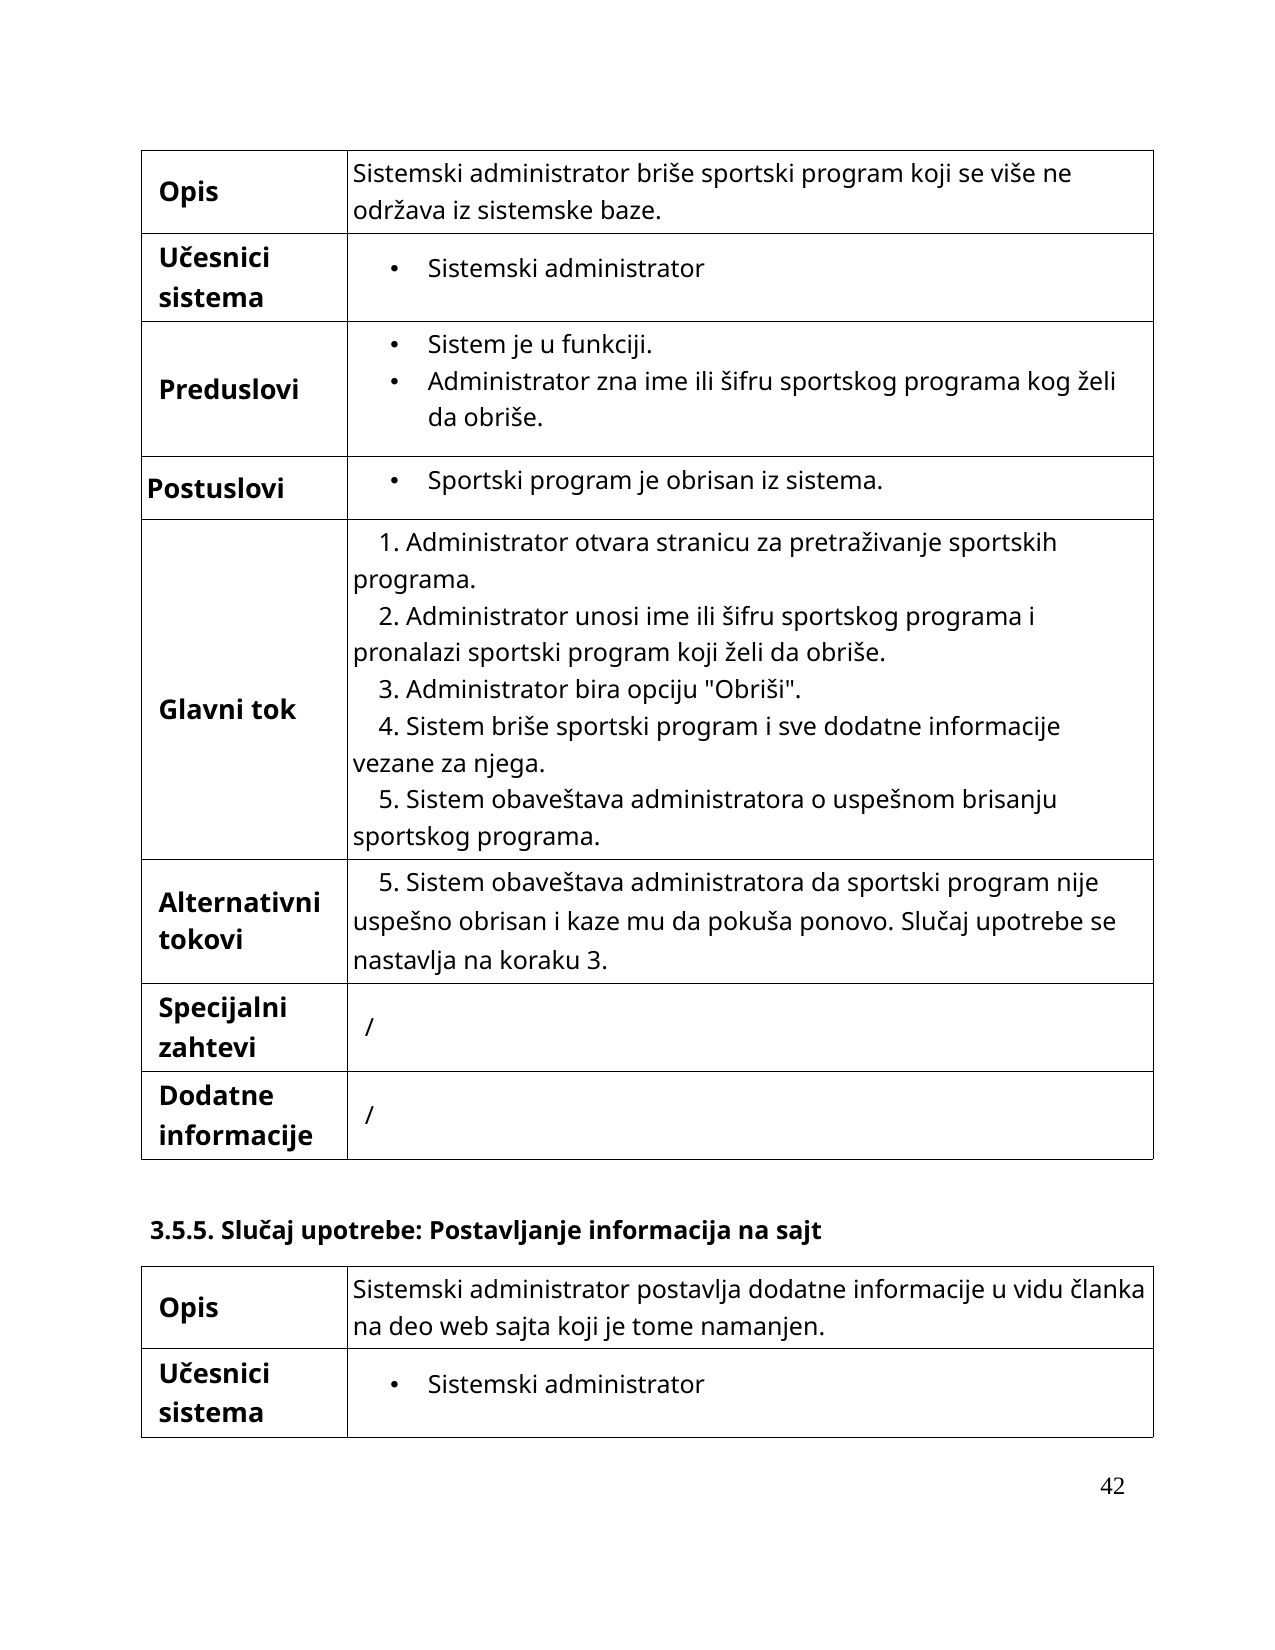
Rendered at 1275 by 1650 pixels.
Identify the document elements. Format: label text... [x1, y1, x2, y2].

table_cell Glavni tok [142, 520, 347, 858]
table_cell Sistemski administrator [348, 234, 1153, 321]
table_cell Postuslovi [142, 457, 347, 519]
table_cell 5. Sistem obaveštava administratora da sportski program nije uspešno obrisan i kaze mu da pokuša ponovo. Slučaj upotrebe se nastavlja na koraku 3. [348, 860, 1153, 982]
table_header Opis [142, 1267, 347, 1348]
table_cell Sistem je u funkciji. Administrator zna ime ili šifru sportskog programa kog želi da obriše. [348, 322, 1153, 456]
table_cell Učesnici sistema [142, 234, 347, 321]
table_cell Učesnici sistema [142, 1349, 347, 1437]
table_header Sistemski administrator briše sportski program koji se više ne održava iz sistemske baze. [348, 151, 1153, 232]
table_cell Sportski program je obrisan iz sistema. [348, 457, 1153, 519]
table_cell Dodatne informacije [142, 1072, 347, 1159]
table_cell / [348, 984, 1153, 1071]
table_header Sistemski administrator postavlja dodatne informacije u vidu članka na deo web sajta koji je tome namanjen. [348, 1267, 1153, 1348]
table_header Opis [142, 151, 347, 232]
text 3.5.5. Slučaj upotrebe: Postavljanje informacija na sajt [150, 1212, 1125, 1247]
table_cell Preduslovi [142, 322, 347, 456]
table_cell Alternativni tokovi [142, 860, 347, 982]
table_cell 1. Administrator otvara stranicu za pretraživanje sportskih programa. 2. Administrator unosi ime ili šifru sportskog programa i pronalazi sportski program koji želi da obriše. 3. Administrator bira opciju "Obriši". 4. Sistem briše sportski program i sve dodatne informacije vezane za njega. 5. Sistem obaveštava administratora o uspešnom brisanju sportskog programa. [348, 520, 1153, 858]
table_cell / [348, 1072, 1153, 1159]
table_cell Specijalni zahtevi [142, 984, 347, 1071]
table_cell Sistemski administrator [348, 1349, 1153, 1437]
